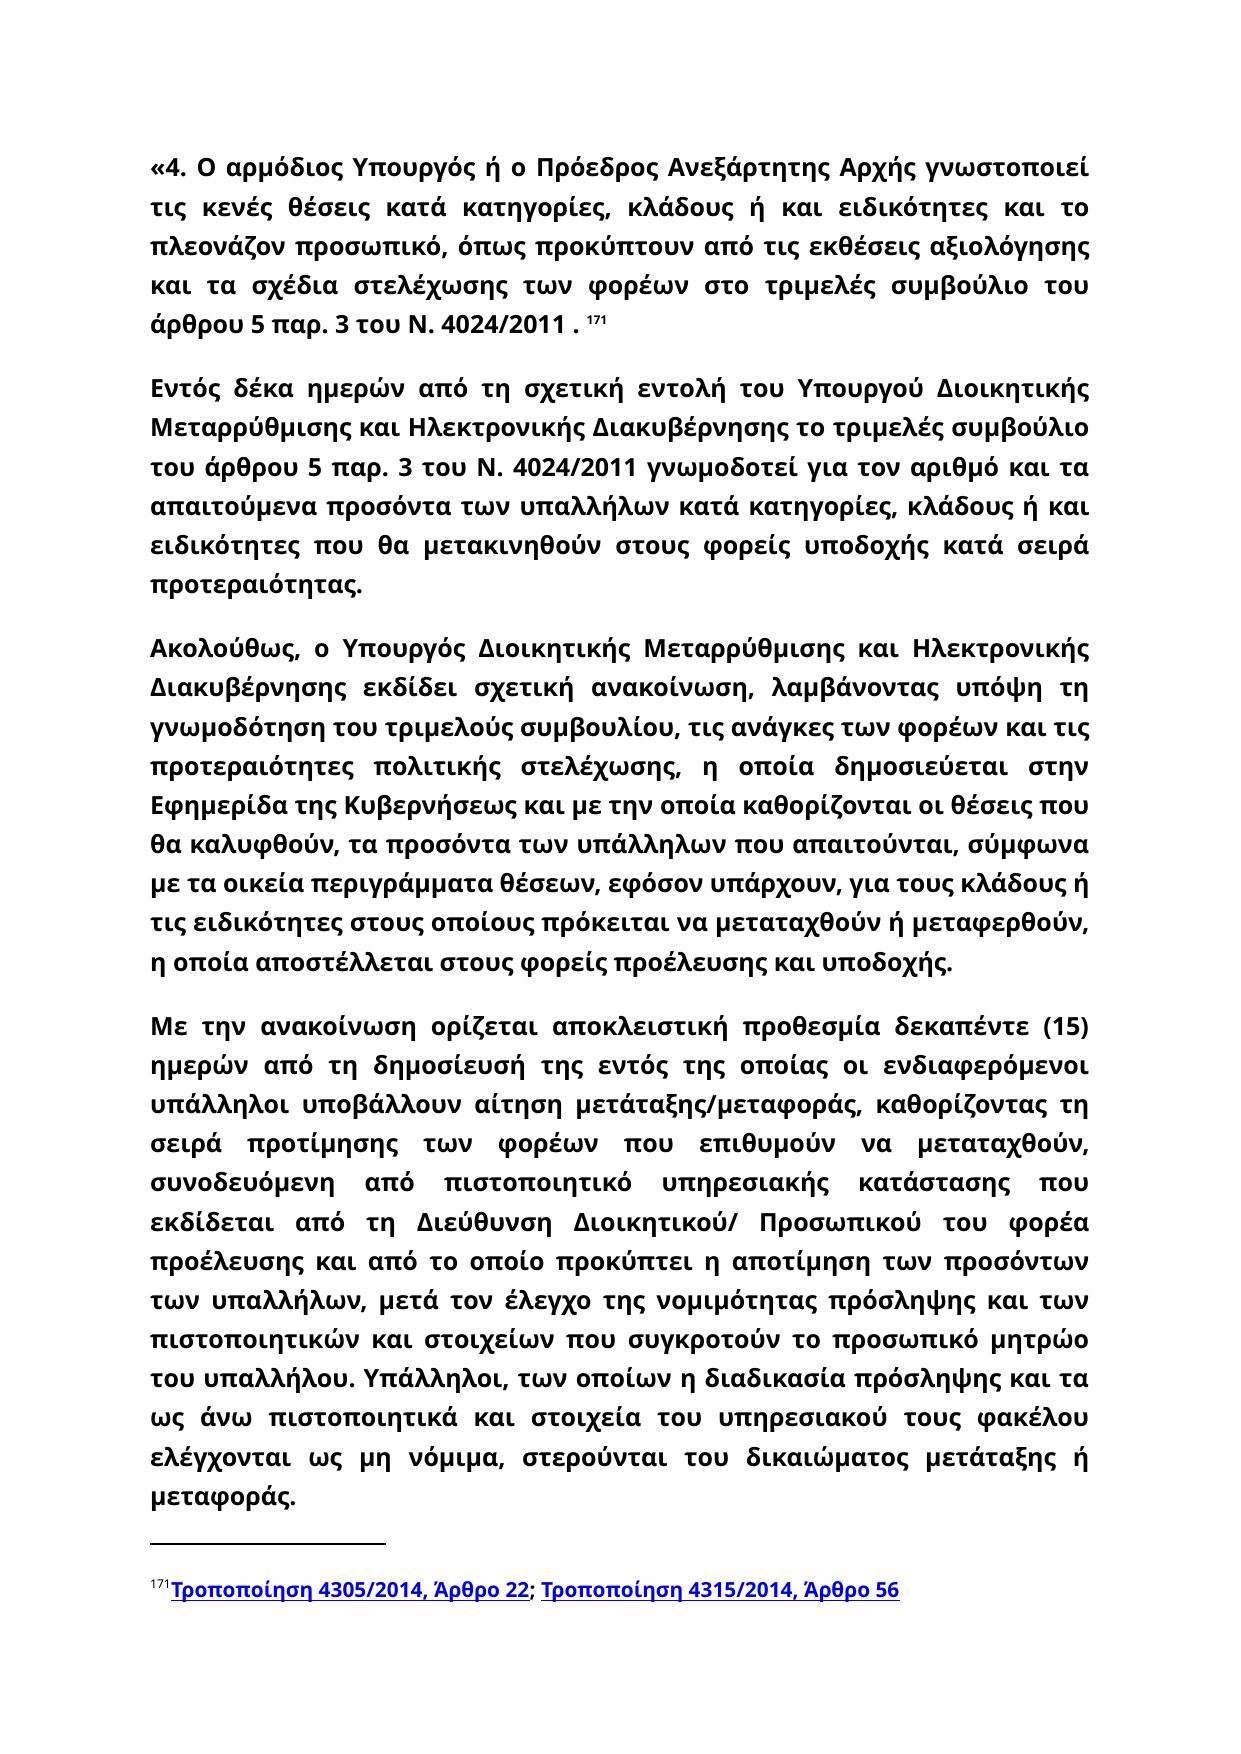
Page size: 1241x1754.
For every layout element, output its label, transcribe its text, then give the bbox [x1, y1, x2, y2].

text «4. Ο αρμόδιος Υπουργός ή ο Πρόεδρος Ανεξάρτητης Αρχής γνωστοποιεί τις κενές θέσεις κατά κατηγορίες, κλάδους ή και ειδικότητες και το πλεονάζον προσωπικό, όπως προκύπτουν από τις εκθέσεις αξιολόγησης και τα σχέδια στελέχωσης των φορέων στο τριμελές συμβούλιο του άρθρου 5 παρ. 3 του Ν. 4024/2011 . [150, 150, 1090, 341]
text Εντός δέκα ημερών από τη σχετική εντολή του Υπουργού Διοικητικής Μεταρρύθμισης και Ηλεκτρονικής Διακυβέρνησης το τριμελές συμβούλιο του άρθρου 5 παρ. 3 του Ν. 4024/2011 γνωμοδοτεί για τον αριθμό και τα απαιτούμενα προσόντα των υπαλλήλων κατά κατηγορίες, κλάδους ή και ειδικότητες που θα μετακινηθούν στους φορείς υποδοχής κατά σειρά προτεραιότητας. [150, 371, 1090, 601]
text Ακολούθως, ο Υπουργός Διοικητικής Μεταρρύθμισης και Ηλεκτρονικής Διακυβέρνησης εκδίδει σχετική ανακοίνωση, λαμβάνοντας υπόψη τη γνωμοδότηση του τριμελούς συμβουλίου, τις ανάγκες των φορέων και τις προτεραιότητες πολιτικής στελέχωσης, η οποία δημοσιεύεται στην Εφημερίδα της Κυβερνήσεως και με την οποία καθορίζονται οι θέσεις που θα καλυφθούν, τα προσόντα των υπάλληλων που απαιτούνται, σύμφωνα με τα οικεία περιγράμματα θέσεων, εφόσον υπάρχουν, για τους κλάδους ή τις ειδικότητες στους οποίους πρόκειται να μεταταχθούν ή μεταφερθούν, η οποία αποστέλλεται στους φορείς προέλευσης και υποδοχής. [150, 631, 1090, 978]
text Τροποποίηση 4305/2014, Άρθρο 22; Τροποποίηση 4315/2014, Άρθρο 56 [150, 1576, 1090, 1604]
text Με την ανακοίνωση ορίζεται αποκλειστική προθεσμία δεκαπέντε (15) ημερών από τη δημοσίευσή της εντός της οποίας οι ενδιαφερόμενοι υπάλληλοι υποβάλλουν αίτηση μετάταξης/μεταφοράς, καθορίζοντας τη σειρά προτίμησης των φορέων που επιθυμούν να μεταταχθούν, συνοδευόμενη από πιστοποιητικό υπηρεσιακής κατάστασης που εκδίδεται από τη Διεύθυνση Διοικητικού/ Προσωπικού του φορέα προέλευσης και από το οποίο προκύπτει η αποτίμηση των προσόντων των υπαλλήλων, μετά τον έλεγχο της νομιμότητας πρόσληψης και των πιστοποιητικών και στοιχείων που συγκροτούν το προσωπικό μητρώο του υπαλλήλου. Υπάλληλοι, των οποίων η διαδικασία πρόσληψης και τα ως άνω πιστοποιητικά και στοιχεία του υπηρεσιακού τους φακέλου ελέγχονται ως μη νόμιμα, στερούνται του δικαιώματος μετάταξης ή μεταφοράς. [150, 1008, 1090, 1512]
